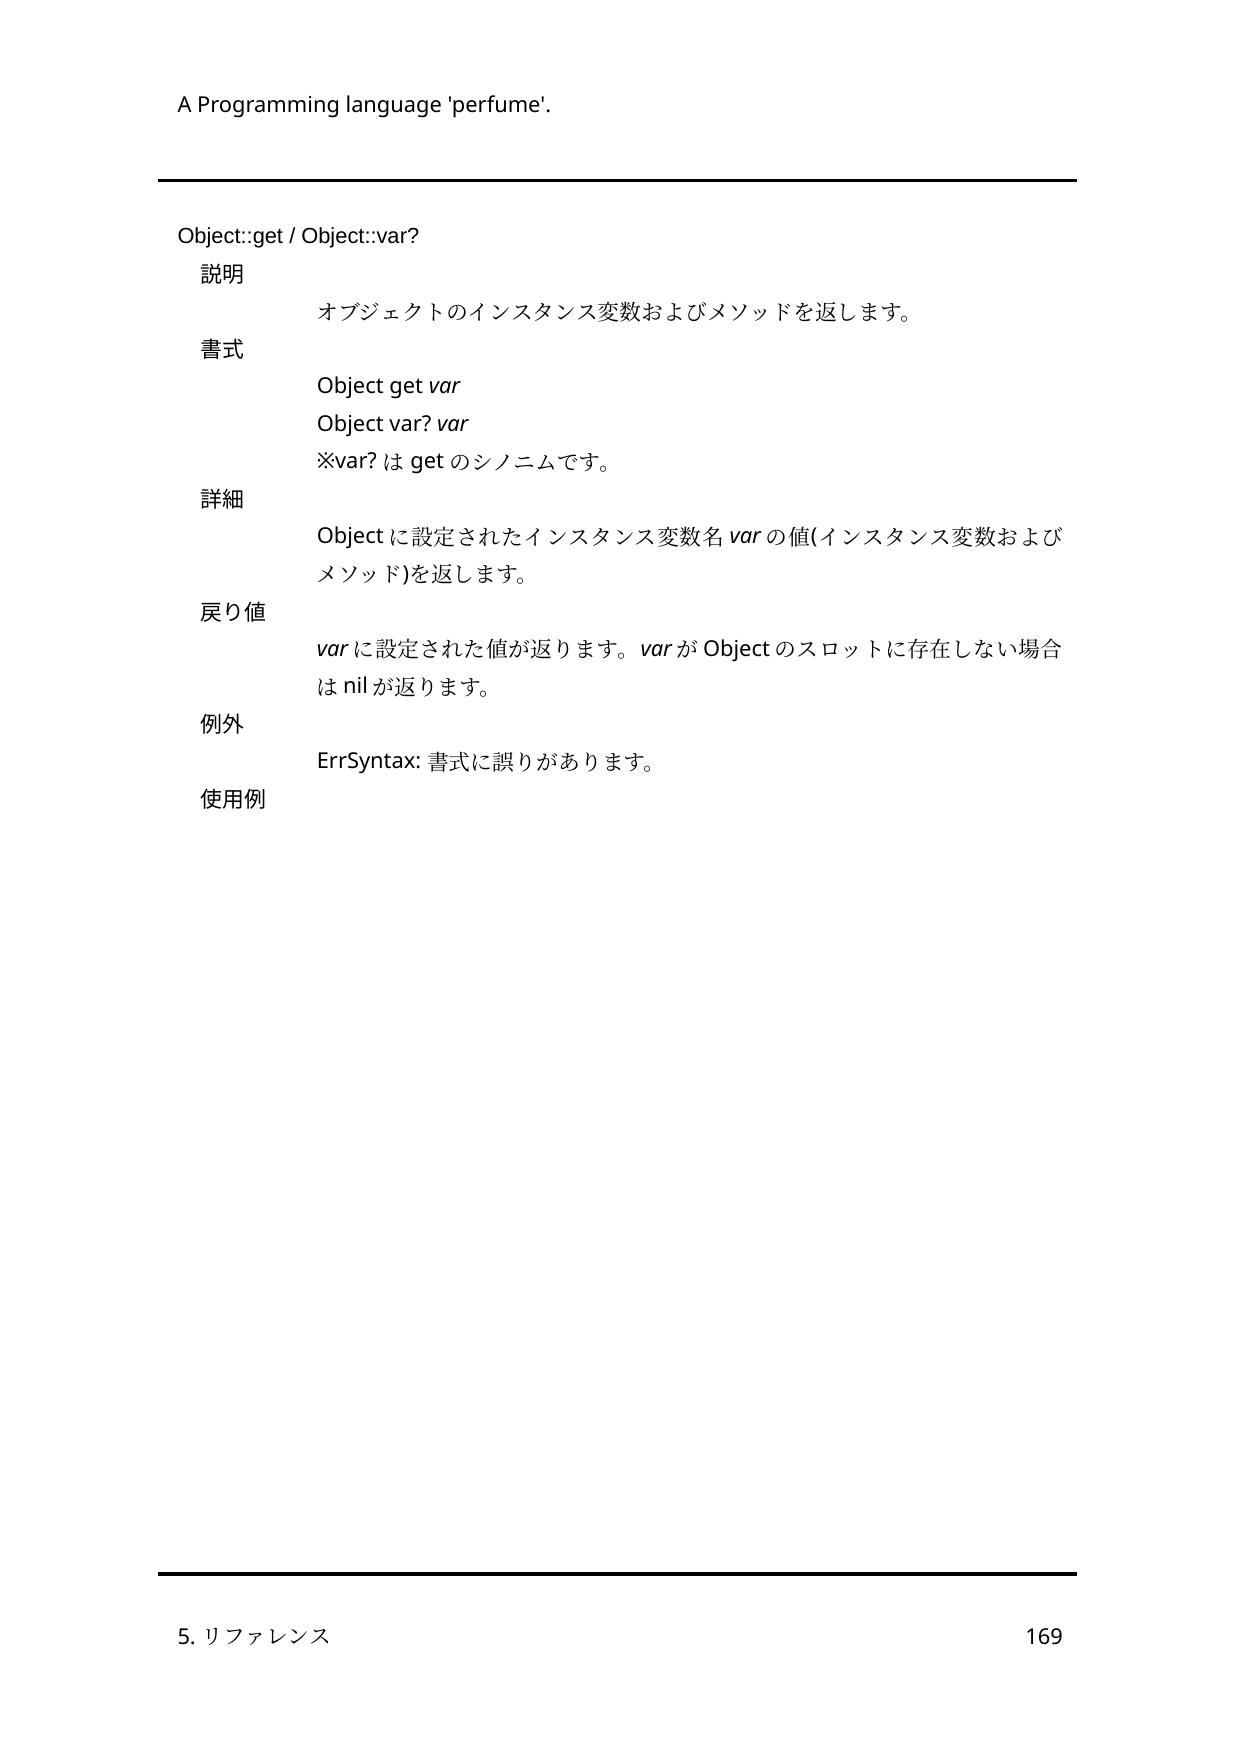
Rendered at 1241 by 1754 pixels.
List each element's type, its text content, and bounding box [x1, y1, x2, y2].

table_header 説明 [200, 254, 317, 329]
table_cell ErrSyntax: 書式に誤りがあります。 [317, 704, 1063, 779]
table_cell Object get var Object var? var ※var? は get のシノニムです。 [317, 329, 1063, 479]
table_cell 書式 [200, 329, 317, 479]
table_cell 戻り値 [200, 592, 317, 704]
table_cell [317, 779, 1063, 854]
table_cell varに設定された値が返ります。varがObjectのスロットに存在しない場合はnilが返ります。 [317, 592, 1063, 704]
subtitle Object::get / Object::var? [177, 217, 1063, 254]
table_cell 例外 [200, 704, 317, 779]
table_cell 使用例 [200, 779, 317, 854]
table_header オブジェクトのインスタンス変数およびメソッドを返します。 [317, 254, 1063, 329]
table_cell 詳細 [200, 479, 317, 592]
table_cell Objectに設定されたインスタンス変数名varの値(インスタンス変数およびメソッド)を返します。 [317, 479, 1063, 592]
